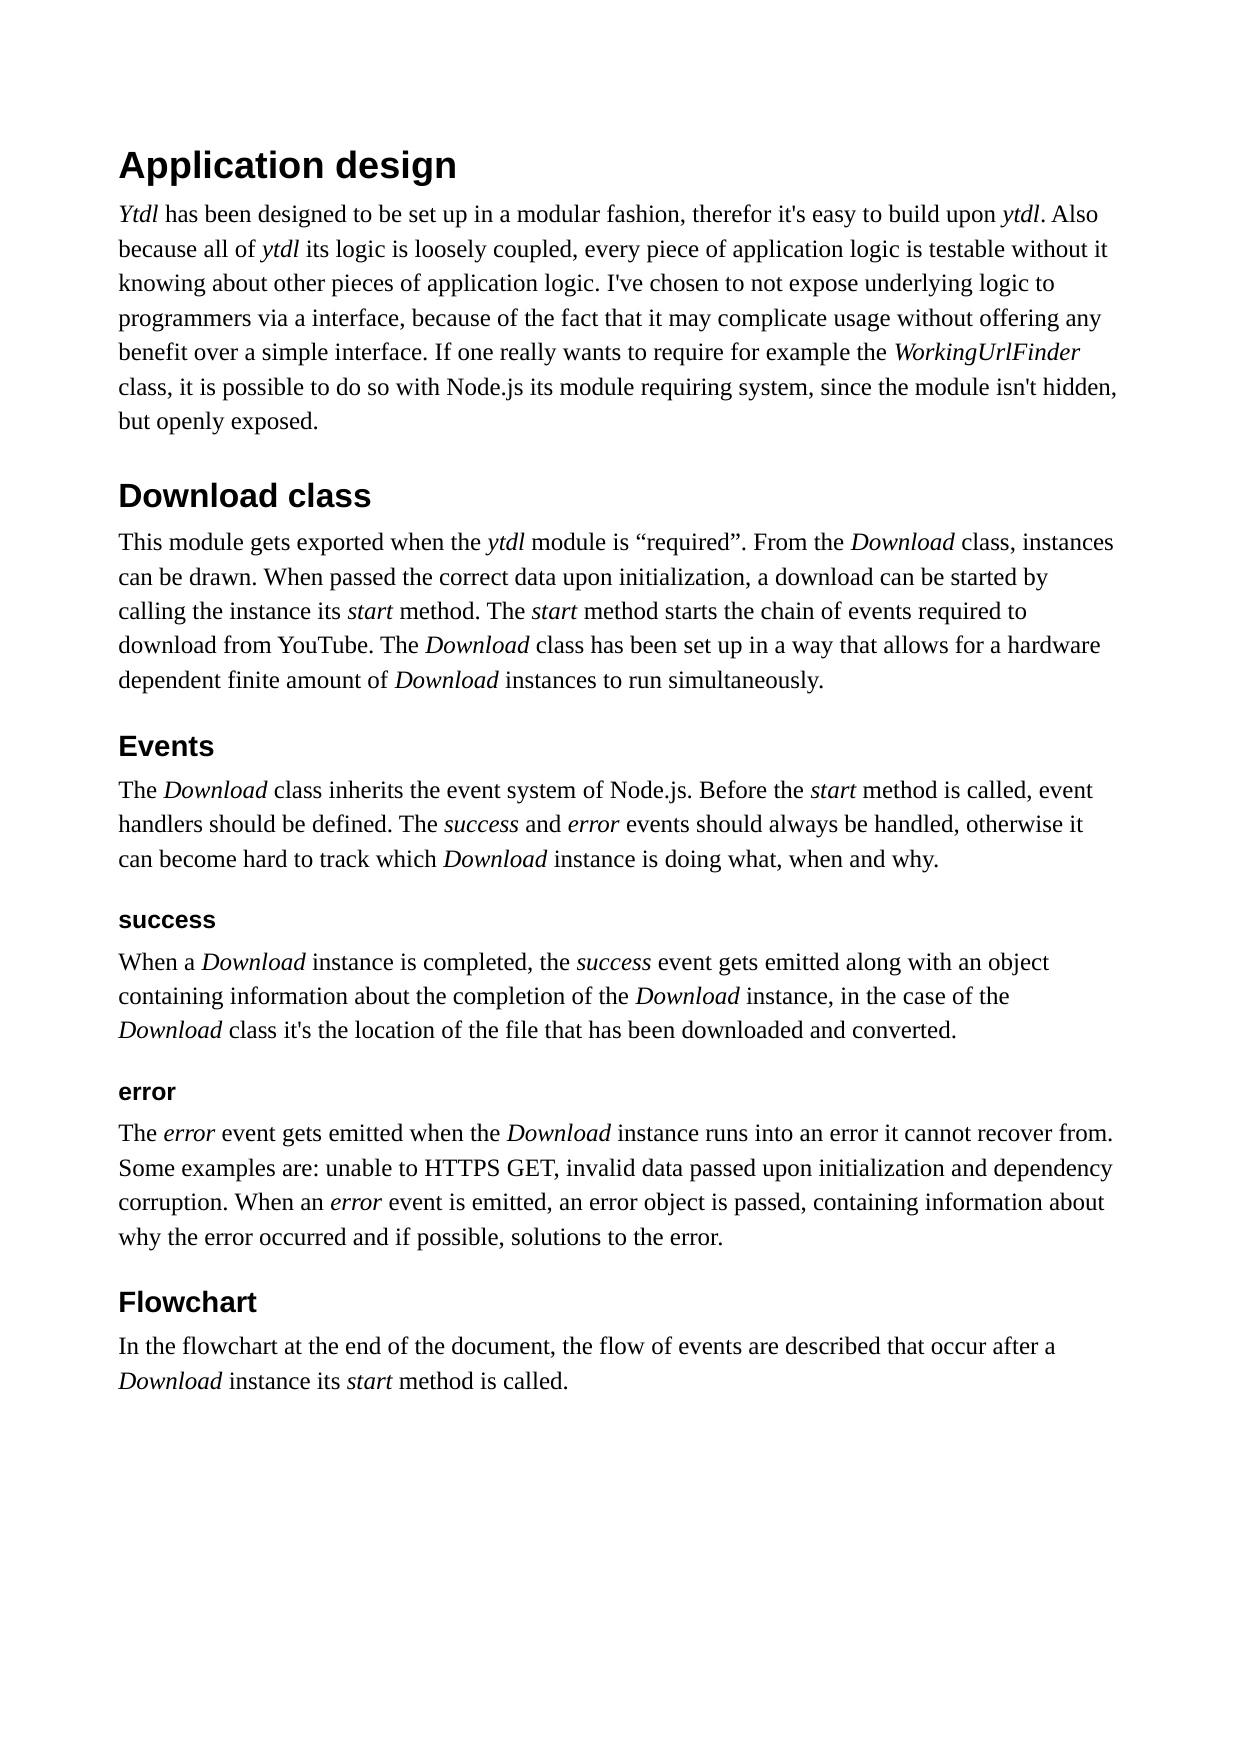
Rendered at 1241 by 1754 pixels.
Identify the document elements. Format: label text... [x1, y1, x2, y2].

subtitle Download class [118, 476, 1122, 515]
text Ytdl has been designed to be set up in a modular fashion, therefor it's easy to build upon ytdl. Also because all of ytdl its logic is loosely coupled, every piece of application logic is testable without it knowing about other pieces of application logic. I've chosen to not expose underlying logic to programmers via a interface, because of the fact that it may complicate usage without offering any benefit over a simple interface. If one really wants to require for example the WorkingUrlFinder class, it is possible to do so with Node.js its module requiring system, since the module isn't hidden, but openly exposed. [118, 199, 1122, 435]
text In the flowchart at the end of the document, the flow of events are described that occur after a Download instance its start method is called. [118, 1331, 1122, 1395]
subtitle Flowchart [118, 1285, 1122, 1319]
text This module gets exported when the ytdl module is “required”. From the Download class, instances can be drawn. When passed the correct data upon initialization, a download can be started by calling the instance its start method. The start method starts the chain of events required to download from YouTube. The Download class has been set up in a way that allows for a hardware dependent finite amount of Download instances to run simultaneously. [118, 527, 1122, 694]
subtitle Events [118, 729, 1122, 762]
text When a Download instance is completed, the success event gets emitted along with an object containing information about the completion of the Download instance, in the case of the Download class it's the location of the file that has been downloaded and converted. [118, 947, 1122, 1044]
text The Download class inherits the event system of Node.js. Before the start method is called, event handlers should be defined. The success and error events should always be handled, otherwise it can become hard to track which Download instance is doing what, when and why. [118, 775, 1122, 873]
subtitle error [118, 1077, 1122, 1106]
text The error event gets emitted when the Download instance runs into an error it cannot recover from. Some examples are: unable to HTTPS GET, invalid data passed upon initialization and dependency corruption. When an error event is emitted, an error object is passed, containing information about why the error occurred and if possible, solutions to the error. [118, 1118, 1122, 1250]
subtitle Application design [118, 143, 1122, 187]
subtitle success [118, 906, 1122, 934]
